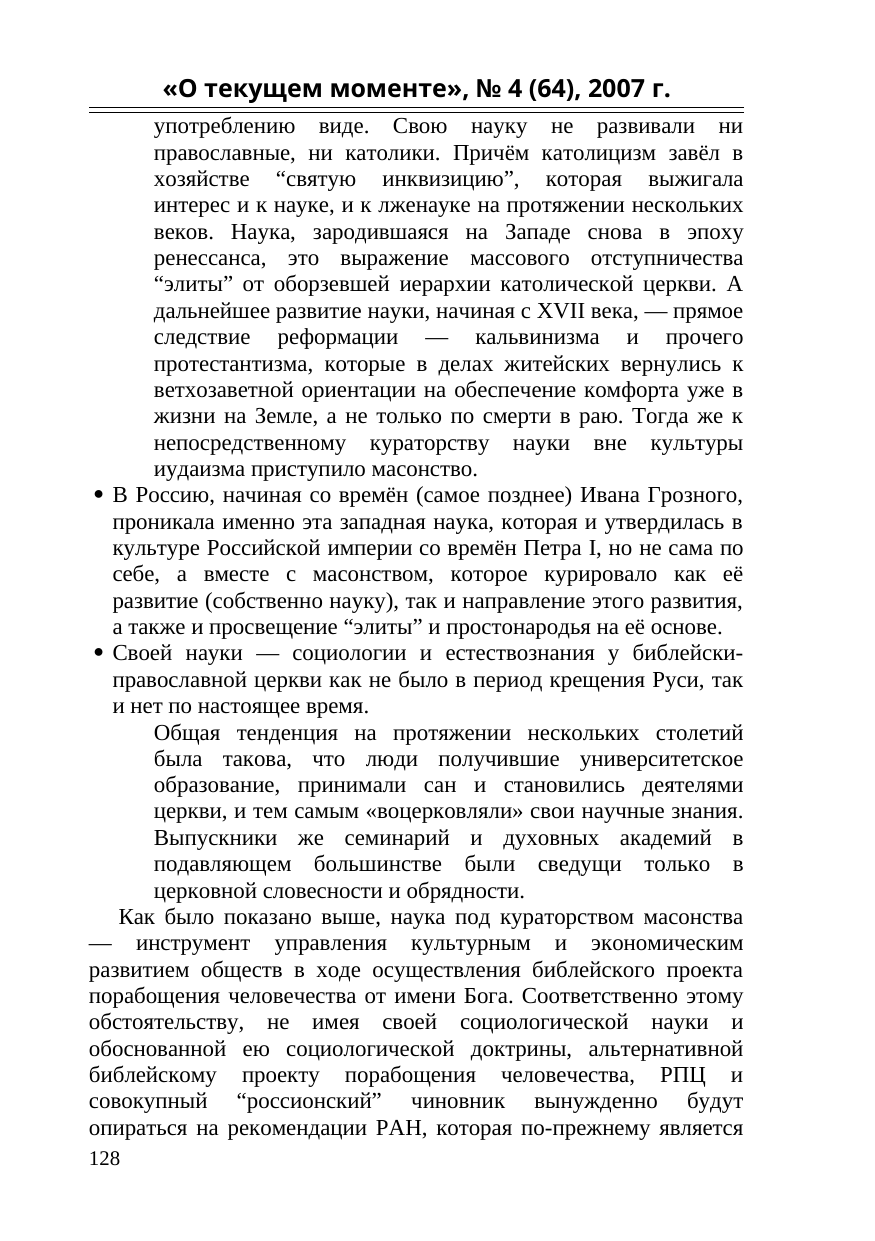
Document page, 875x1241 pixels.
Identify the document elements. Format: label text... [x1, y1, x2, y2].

list Своей науки — социологии и естествознания у библейски-православной церкви как не было в период крещения Руси, так и нет по настоящее время. [94, 639, 744, 718]
list употреблению виде. Свою науку не развивали ни православные, ни католики. Причём католицизм завёл в хозяйстве “святую инквизицию”, которая выжигала интерес и к науке, и к лженауке на протяжении нескольких веков. Наука, зародившаяся на Западе снова в эпоху ренессанса, это выражение массового отступничества “элиты” от оборзевшей иерархии католической церкви. А дальнейшее развитие науки, начиная с XVII века, — прямое следствие реформации — кальвинизма и прочего протестантизма, которые в делах житейских вернулись к ветхозаветной ориентации на обеспечение комфорта уже в жизни на Земле, а не только по смерти в раю. Тогда же к непосредственному кураторству науки вне культуры иудаизма приступило масонство. [124, 113, 744, 481]
list Общая тенденция на протяжении нескольких столетий была такова, что люди получившие университетское образование, принимали сан и становились деятелями церкви, и тем самым «воцерковляли» свои научные знания. Выпускники же семинарий и духовных академий в подавляющем большинстве были сведущи только в церковной словесности и обрядности. [124, 718, 744, 903]
list В Россию, начиная со времён (самое позднее) Ивана Грозного, проникала именно эта западная наука, которая и утвердилась в культуре Российской империи со времён Петра I, но не сама по себе, а вместе с масонством, которое курировало как её развитие (собственно науку), так и направление этого развития, а также и просвещение “элиты” и простонародья на её основе. [94, 481, 744, 639]
text Как было показано выше, наука под кураторством масонства — инструмент управления культурным и экономическим развитием обществ в ходе осуществления библейского проекта порабощения человечества от имени Бога. Соответственно этому обстоятельству, не имея своей социологической науки и обоснованной ею социологической доктрины, альтернативной библейскому проекту порабощения человечества, РПЦ и совокупный “россионский” чиновник вынужденно будут опираться на рекомендации РАН, которая по-прежнему является [89, 903, 744, 1140]
